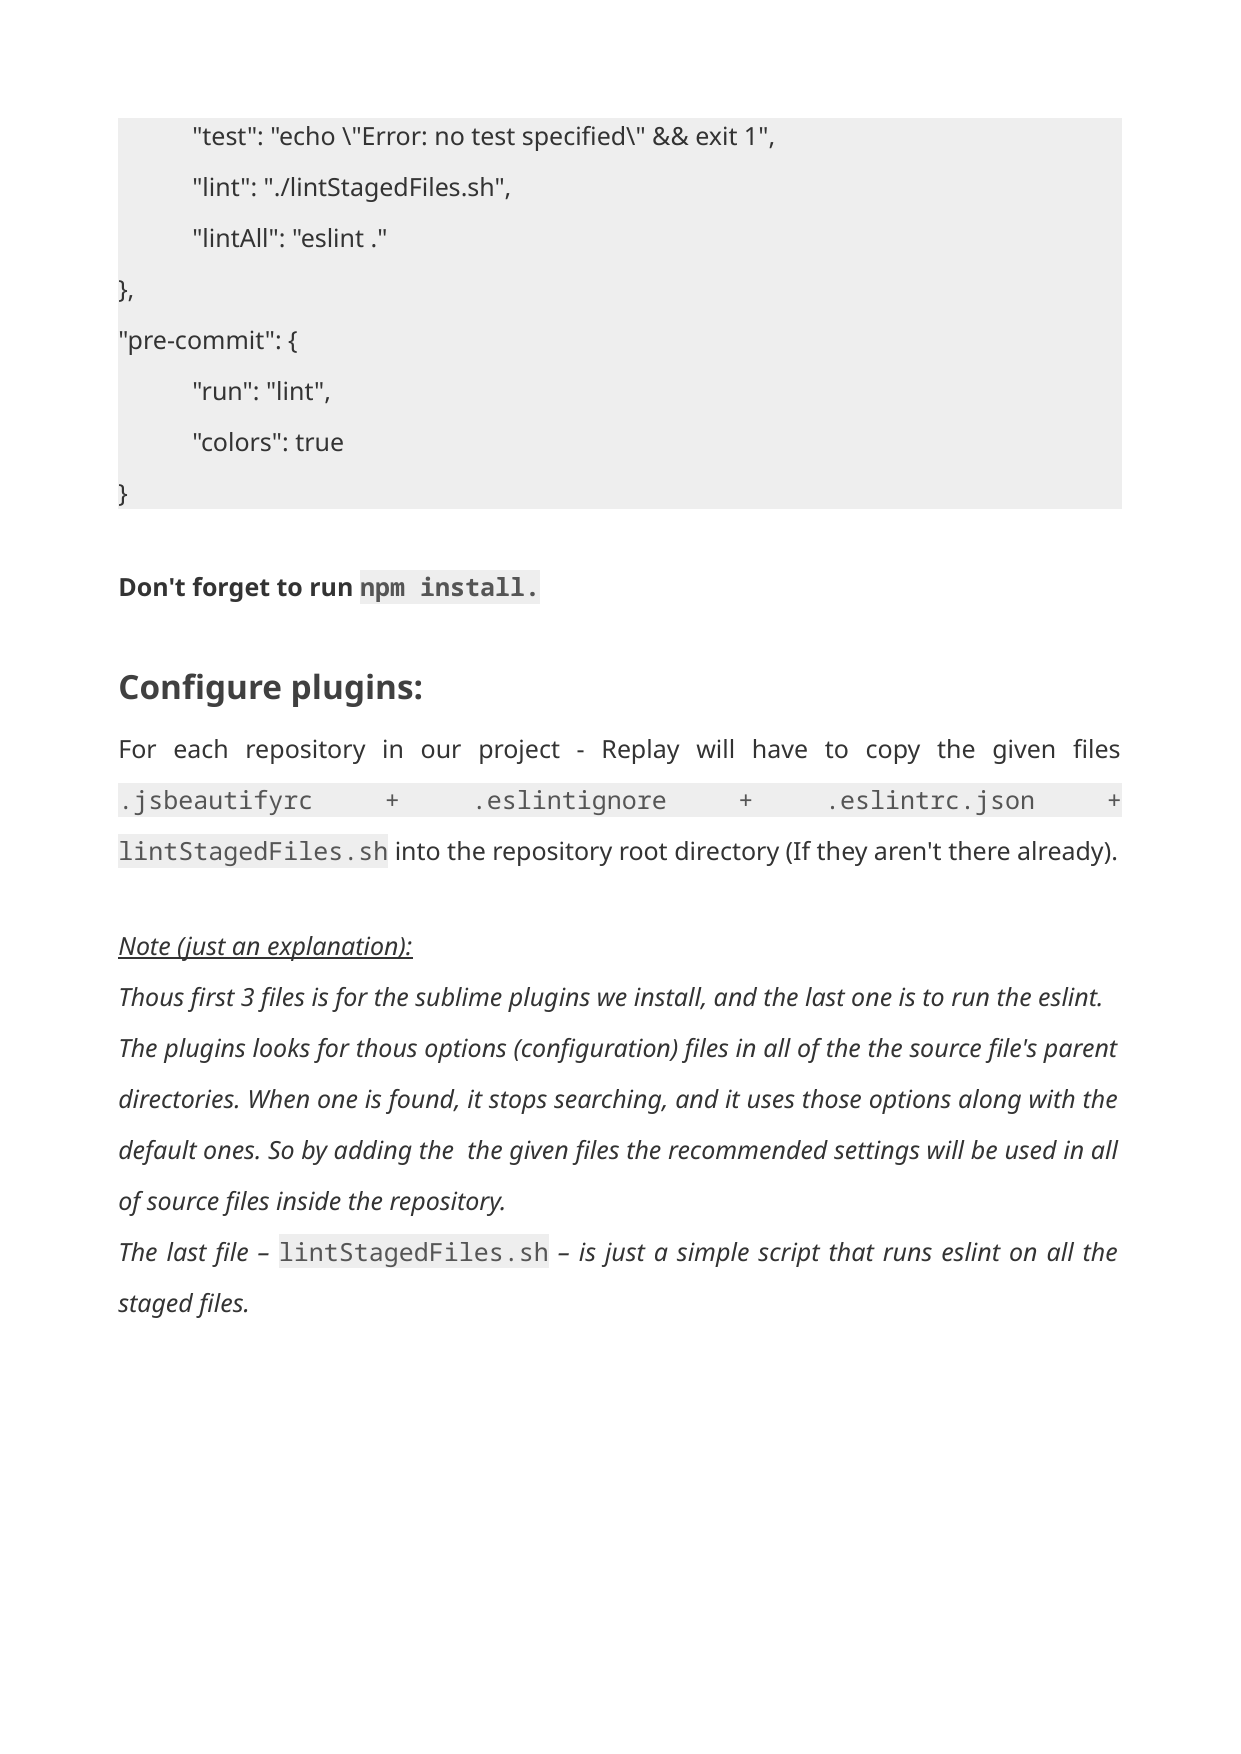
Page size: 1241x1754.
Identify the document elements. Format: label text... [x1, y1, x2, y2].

text "lint": "./lintStagedFiles.sh", [118, 169, 1122, 203]
text }, [118, 271, 1122, 305]
text The plugins looks for thous options (configuration) files in all of the the source file's parent directories. When one is found, it stops searching, and it uses those options along with the default ones. So by adding the the given files the recommended settings will be used in all of source files inside the repository. [118, 1030, 1122, 1217]
text "lintAll": "eslint ." [118, 220, 1122, 254]
text "test": "echo \"Error: no test specified\" && exit 1", [118, 118, 1122, 152]
text } [118, 475, 1122, 509]
text "run": "lint", [118, 373, 1122, 407]
text For each repository in our project - Replay will have to copy the given files .jsbeautifyrc + .eslintignore + .eslintrc.json + lintStagedFiles.sh into the repository root directory (If they aren't there already). [118, 732, 1122, 868]
text "colors": true [118, 424, 1122, 458]
text Don't forget to run npm install. [118, 569, 1122, 604]
text Note (just an explanation): [118, 928, 1122, 962]
text "pre-commit": { [118, 322, 1122, 356]
subtitle Configure plugins: [118, 664, 1122, 709]
text Thous first 3 files is for the sublime plugins we install, and the last one is to run the eslint. [118, 979, 1122, 1013]
text The last file – lintStagedFiles.sh – is just a simple script that runs eslint on all the staged files. [118, 1234, 1122, 1319]
